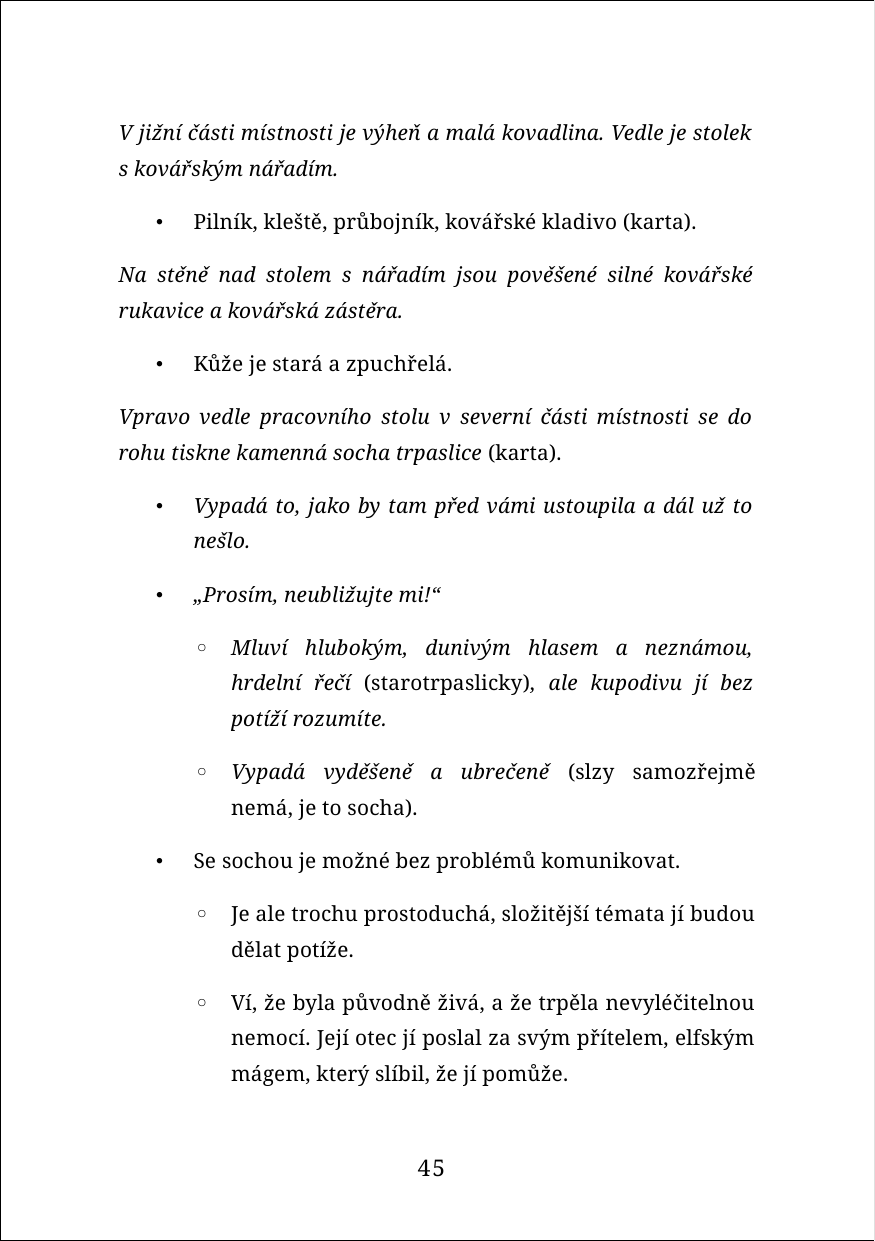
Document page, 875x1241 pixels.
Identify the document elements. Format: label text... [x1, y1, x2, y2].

list Ví, že byla původně živá, a že trpěla nevyléčitelnou nemocí. Její otec jí poslal za svým přítelem, elfským mágem, který slíbil, že jí pomůže. [193, 988, 756, 1087]
list Kůže je stará a zpuchřelá. [156, 349, 756, 377]
text Vpravo vedle pracovního stolu v severní části místnosti se do rohu tiskne kamenná socha trpaslice (karta). [118, 402, 756, 466]
text Na stěně nad stolem s nářadím jsou pověšené silné kovářské rukavice a kovářská zástěra. [118, 260, 756, 324]
list Vypadá to, jako by tam před vámi ustoupila a dál už to nešlo. [156, 491, 756, 555]
text V jižní části místnosti je výheň a malá kovadlina. Vedle je stolek s kovářským nářadím. [118, 118, 756, 182]
list Je ale trochu prostoduchá, složitější témata jí budou dělat potíže. [193, 899, 756, 963]
list Se sochou je možné bez problémů komunikovat. [156, 846, 756, 874]
list Vypadá vyděšeně a ubrečeně (slzy samozřejmě nemá, je to socha). [193, 757, 756, 821]
list Pilník, kleště, průbojník, kovářské kladivo (karta). [156, 207, 756, 235]
list Mluví hlubokým, dunivým hlasem a neznámou, hrdelní řečí (starotrpaslicky), ale kupodivu jí bez potíží rozumíte. [193, 633, 756, 732]
list „Prosím, neubližujte mi!“ [156, 580, 756, 608]
